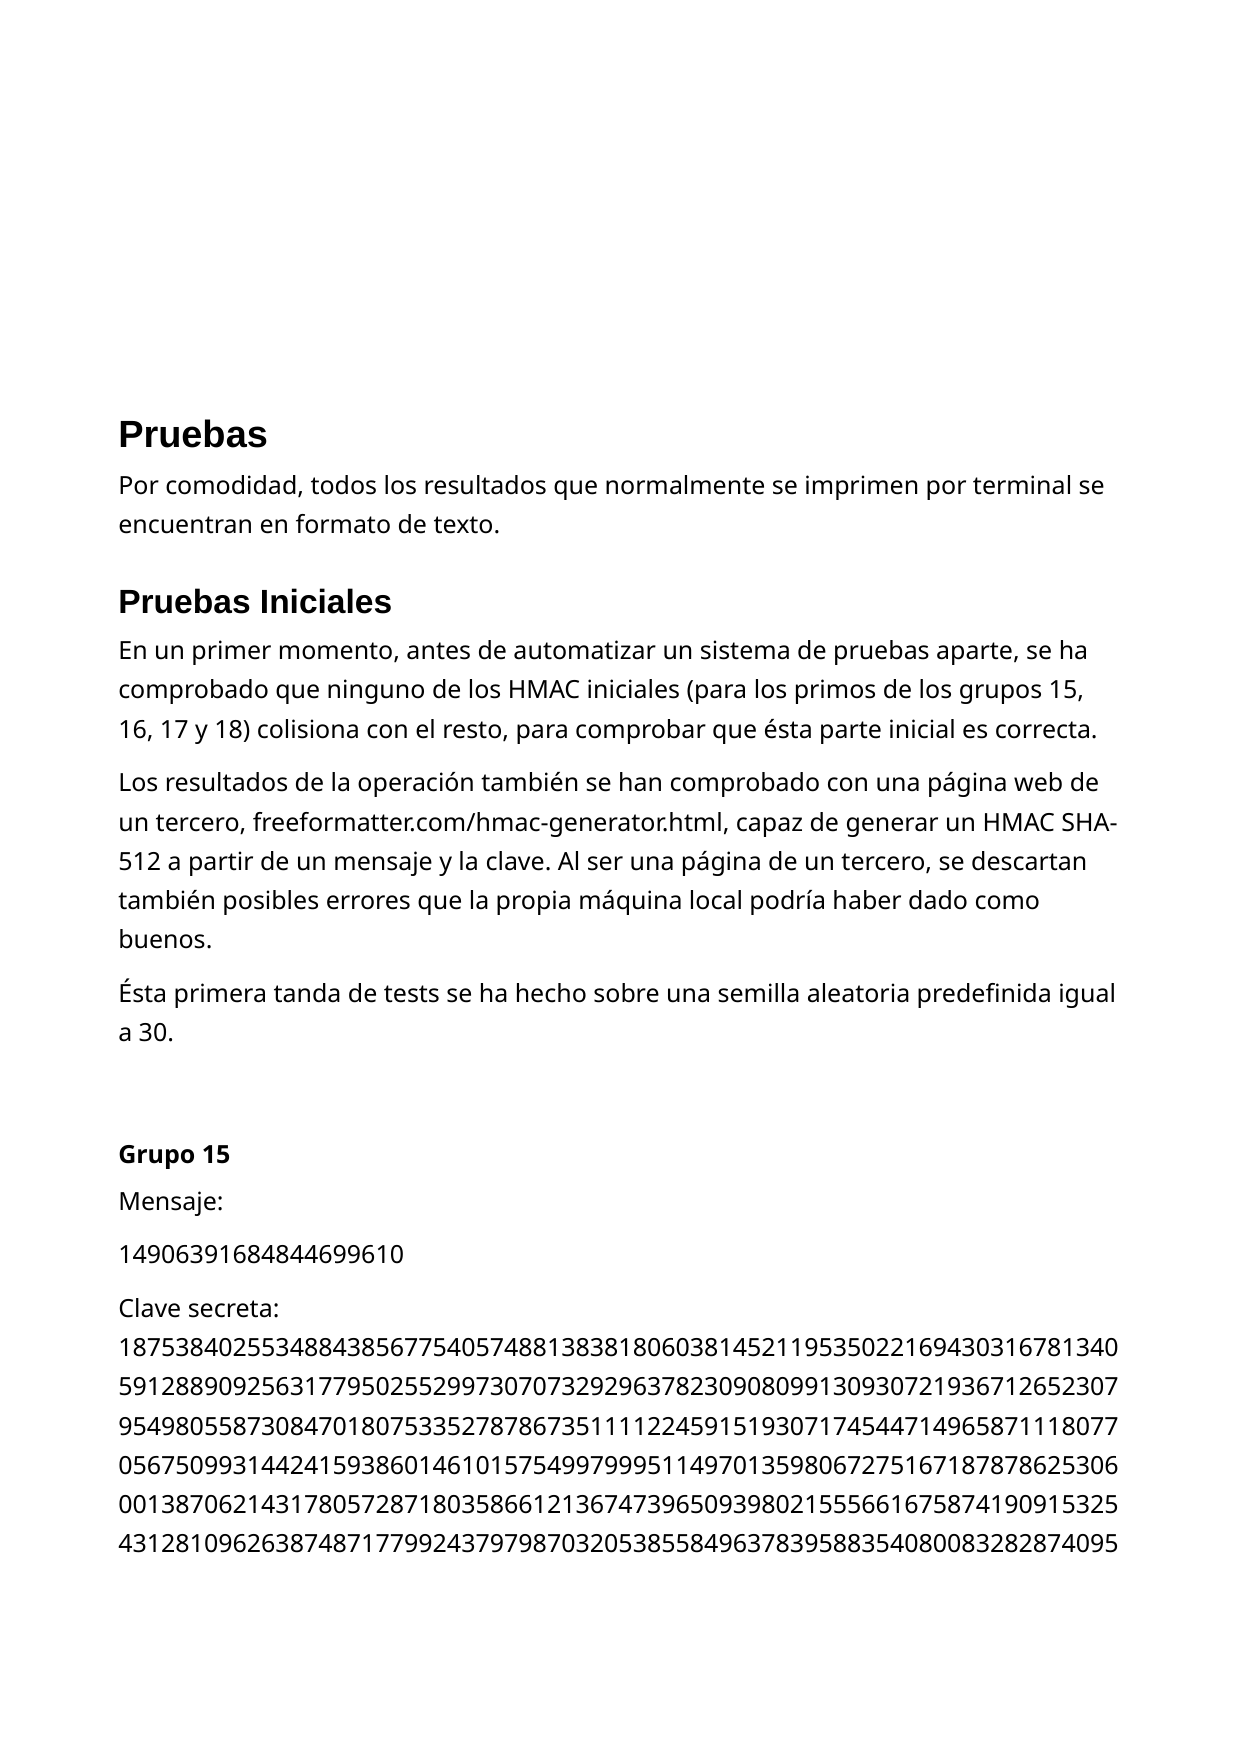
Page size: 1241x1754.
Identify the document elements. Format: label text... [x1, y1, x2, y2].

text Mensaje: [118, 1183, 1122, 1217]
subtitle Grupo 15 [118, 1137, 1122, 1171]
text Por comodidad, todos los resultados que normalmente se imprimen por terminal se encuentran en formato de texto. [118, 468, 1122, 541]
text Los resultados de la operación también se han comprobado con una página web de un tercero, freeformatter.com/hmac-generator.html, capaz de generar un HMAC SHA-512 a partir de un mensaje y la clave. Al ser una página de un tercero, se descartan también posibles errores que la propia máquina local podría haber dado como buenos. [118, 765, 1122, 956]
text Clave secreta: 187538402553488438567754057488138381806038145211953502216943031678134059128890925631779502552997307073292963782309080991309307219367126523079549805587308470180753352787867351111224591519307174544714965871118077056750993144241593860146101575499799951149701359806727516718787862530600138706214317805728718035866121367473965093980215556616758741909153254312810962638748717799243797987032053855849637839588354080083282874095 [118, 1291, 1122, 1560]
text Ésta primera tanda de tests se ha hecho sobre una semilla aleatoria predefinida igual a 30. [118, 975, 1122, 1049]
subtitle Pruebas Iniciales [118, 582, 1122, 620]
subtitle Pruebas [118, 412, 1122, 456]
text 14906391684844699610 [118, 1237, 1122, 1271]
text En un primer momento, antes de automatizar un sistema de pruebas aparte, se ha comprobado que ninguno de los HMAC iniciales (para los primos de los grupos 15, 16, 17 y 18) colisiona con el resto, para comprobar que ésta parte inicial es correcta. [118, 633, 1122, 745]
